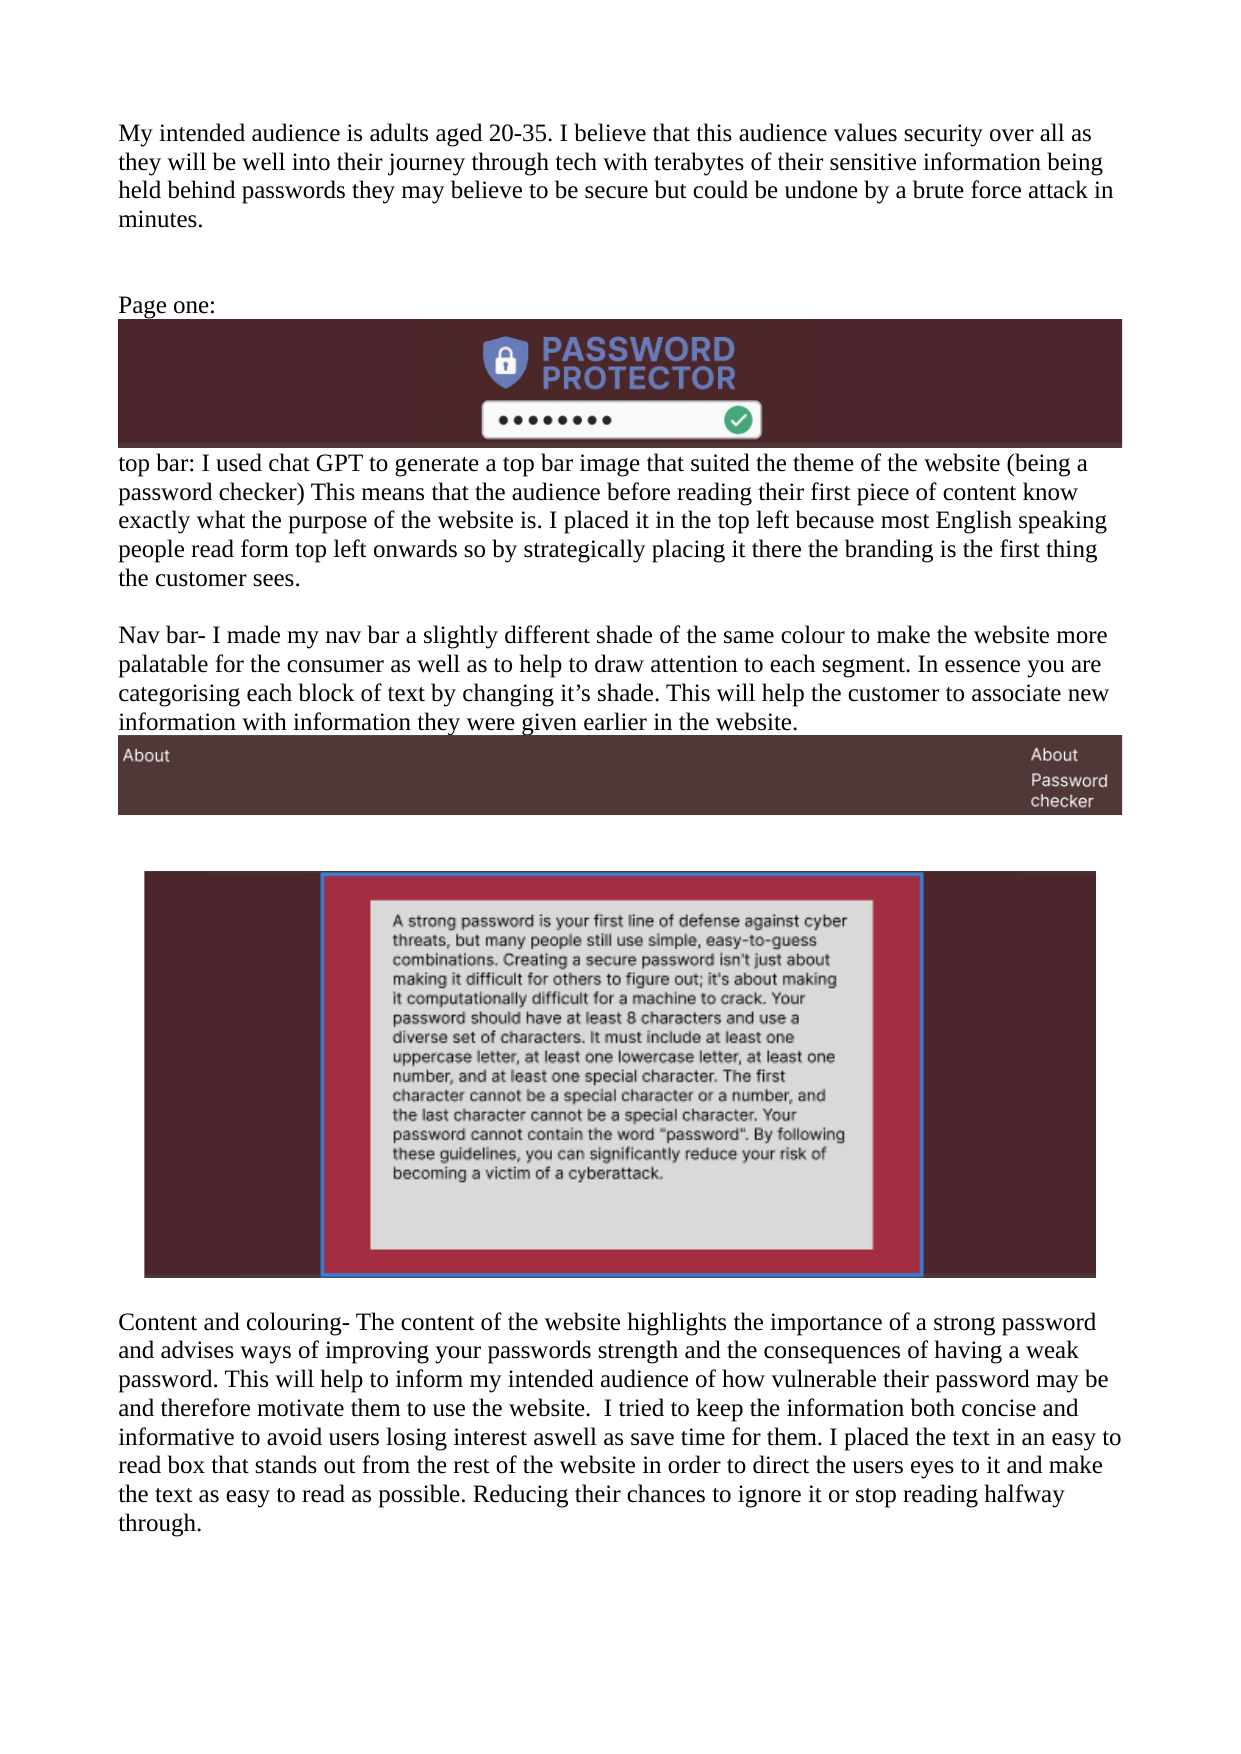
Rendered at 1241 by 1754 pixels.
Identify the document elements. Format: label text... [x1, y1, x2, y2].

picture [118, 319, 1123, 448]
picture [144, 871, 1096, 1278]
text top bar: I used chat GPT to generate a top bar image that suited the theme of the website (being a password checker) This means that the audience before reading their first piece of content know exactly what the purpose of the website is. I placed it in the top left because most English speaking people read form top left onwards so by strategically placing it there the branding is the first thing the customer sees. Nav bar- I made my nav bar a slightly different shade of the same colour to make the website more palatable for the consumer as well as to help to draw attention to each segment. In essence you are categorising each block of text by changing it’s shade. This will help the customer to associate new information with information they were given earlier in the website. [118, 448, 1122, 735]
text Content and colouring- The content of the website highlights the importance of a strong password and advises ways of improving your passwords strength and the consequences of having a weak password. This will help to inform my intended audience of how vulnerable their password may be and therefore motivate them to use the website. I tried to keep the information both concise and informative to avoid users losing interest aswell as save time for them. I placed the text in an easy to read box that stands out from the rest of the website in order to direct the users eyes to it and make the text as easy to read as possible. Reducing their chances to ignore it or stop reading halfway through. [118, 1278, 1122, 1537]
text My intended audience is adults aged 20-35. I believe that this audience values security over all as they will be well into their journey through tech with terabytes of their sensitive information being held behind passwords they may believe to be secure but could be undone by a brute force attack in minutes. [118, 118, 1122, 233]
text Page one: [118, 291, 1122, 319]
picture [118, 735, 1123, 815]
